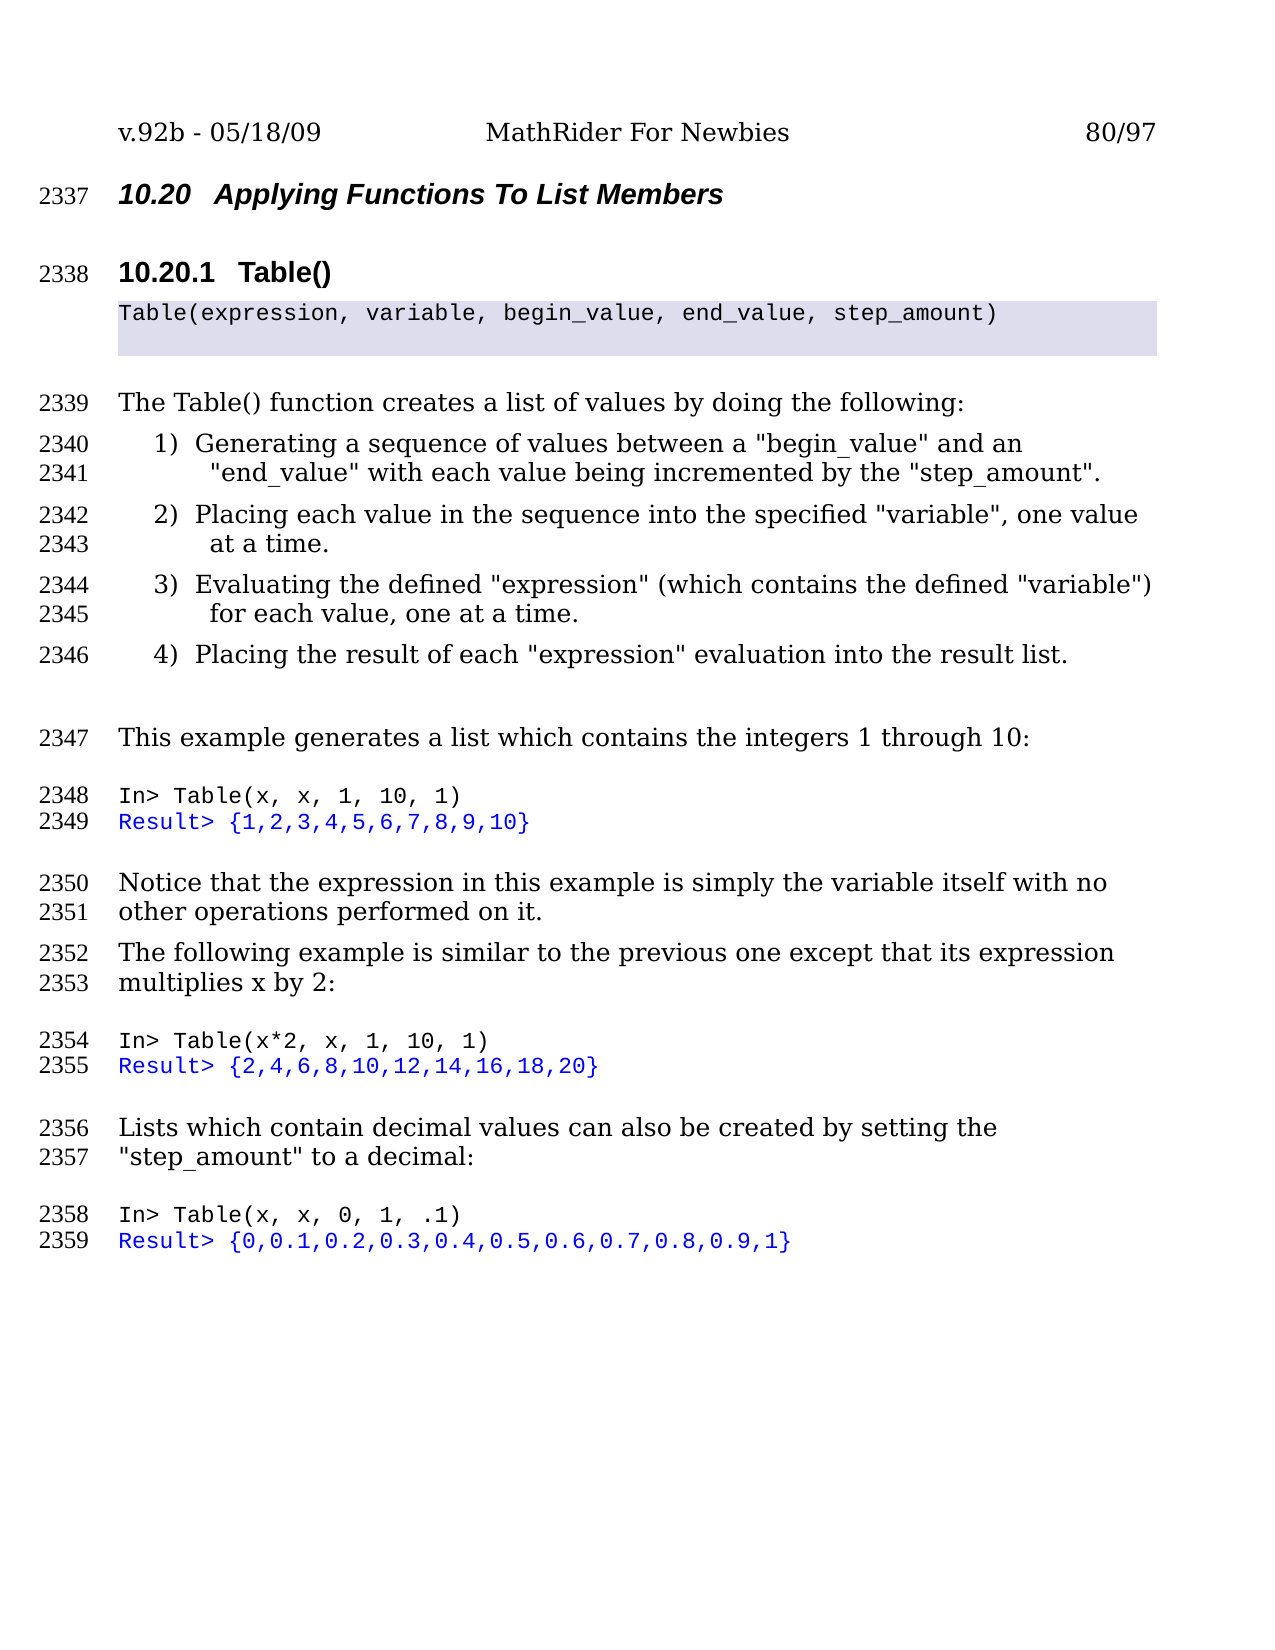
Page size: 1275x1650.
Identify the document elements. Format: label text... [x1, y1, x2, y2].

text 2) Placing each value in the sequence into the specified "variable", one value at a time. [153, 500, 1157, 558]
text The following example is similar to the previous one except that its expression multiplies x by 2: [118, 939, 1157, 997]
text 3) Evaluating the defined "expression" (which contains the defined "variable") for each value, one at a time. [153, 570, 1157, 629]
text 1) Generating a sequence of values between a "begin_value" and an "end_value" with each value being incremented by the "step_amount". [153, 429, 1157, 488]
text 4) Placing the result of each "expression" evaluation into the result list. [153, 641, 1157, 670]
subtitle Table() [118, 255, 1157, 289]
text The Table() function creates a list of values by doing the following: [118, 388, 1157, 417]
text In> Table(x*2, x, 1, 10, 1) [118, 1029, 1157, 1055]
table_header Table(expression, variable, begin_value, end_value, step_amount) [118, 301, 1157, 356]
text Result> {2,4,6,8,10,12,14,16,18,20} [118, 1055, 1157, 1081]
text Notice that the expression in this example is simply the variable itself with no other operations performed on it. [118, 868, 1157, 927]
text Result> {1,2,3,4,5,6,7,8,9,10} [118, 810, 1157, 836]
text Lists which contain decimal values can also be created by setting the "step_amount" to a decimal: [118, 1113, 1157, 1171]
text This example generates a list which contains the integers 1 through 10: [118, 723, 1157, 752]
text In> Table(x, x, 1, 10, 1) [118, 784, 1157, 810]
text In> Table(x, x, 0, 1, .1) [118, 1203, 1157, 1229]
text Result> {0,0.1,0.2,0.3,0.4,0.5,0.6,0.7,0.8,0.9,1} [118, 1229, 1157, 1255]
subtitle Applying Functions To List Members [118, 177, 1157, 210]
